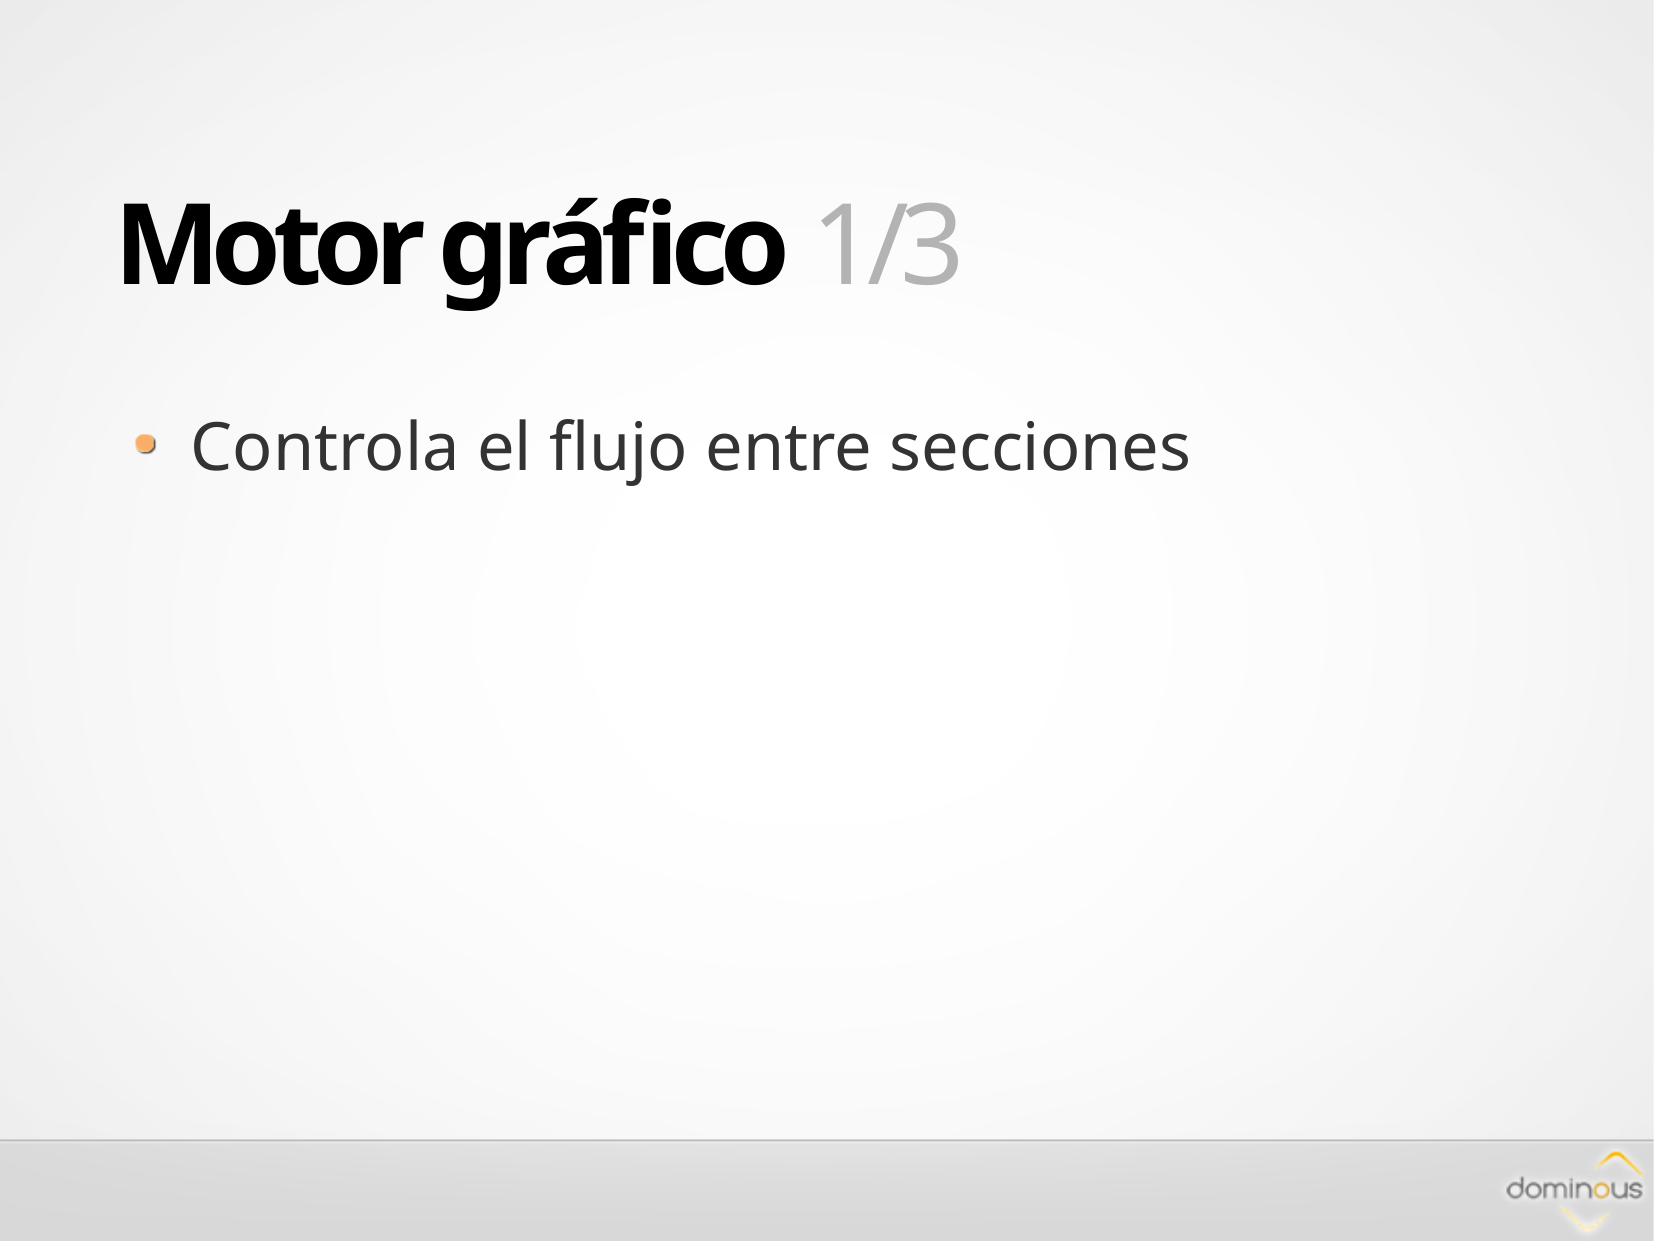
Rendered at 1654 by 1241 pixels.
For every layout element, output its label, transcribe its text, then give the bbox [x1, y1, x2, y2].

picture [0, 0, 1654, 1241]
text_box Controla el flujo entre secciones [119, 391, 1587, 1012]
text_box Motor gráfico 1/3 [99, 179, 1565, 355]
